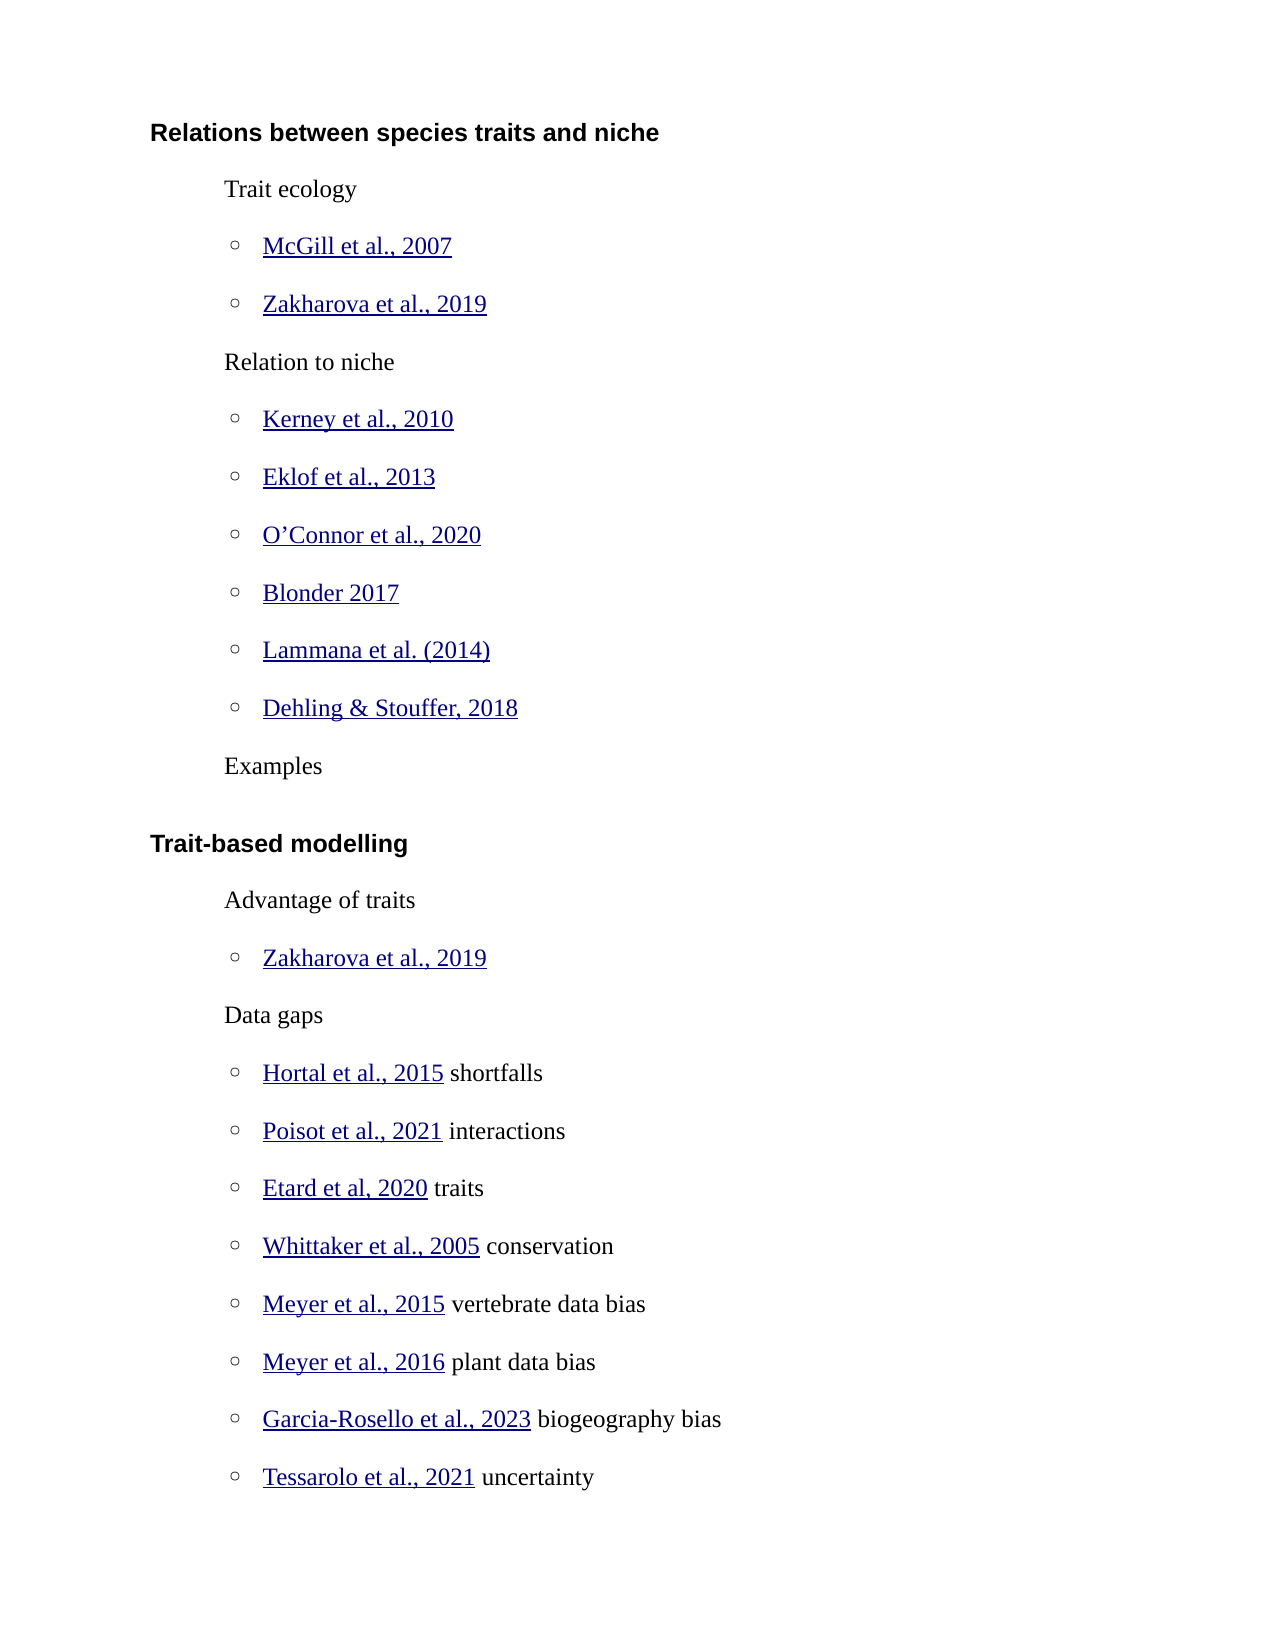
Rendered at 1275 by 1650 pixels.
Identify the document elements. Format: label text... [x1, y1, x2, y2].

text Relation to niche [150, 347, 1125, 376]
list Zakharova et al., 2019 [225, 943, 1125, 971]
subtitle Relations between species traits and niche [150, 118, 1125, 147]
list McGill et al., 2007 [225, 231, 1125, 260]
text Examples [150, 751, 1125, 779]
list Poisot et al., 2021 interactions [225, 1116, 1125, 1144]
list Dehling & Stouffer, 2018 [225, 693, 1125, 722]
list Blonder 2017 [225, 578, 1125, 606]
list Hortal et al., 2015 shortfalls [225, 1058, 1125, 1087]
list Etard et al, 2020 traits [225, 1173, 1125, 1202]
list Zakharova et al., 2019 [225, 289, 1125, 318]
text Trait ecology [150, 174, 1125, 202]
subtitle Trait-based modelling [150, 829, 1125, 858]
list Garcia-Rosello et al., 2023 biogeography bias [225, 1404, 1125, 1433]
list Eklof et al., 2013 [225, 462, 1125, 491]
text Advantage of traits [150, 885, 1125, 914]
text Data gaps [150, 1000, 1125, 1029]
list Lammana et al. (2014) [225, 635, 1125, 664]
list O’Connor et al., 2020 [225, 520, 1125, 549]
list Meyer et al., 2016 plant data bias [225, 1347, 1125, 1375]
list Meyer et al., 2015 vertebrate data bias [225, 1289, 1125, 1318]
list Tessarolo et al., 2021 uncertainty [225, 1462, 1125, 1491]
list Whittaker et al., 2005 conservation [225, 1231, 1125, 1260]
list Kerney et al., 2010 [225, 404, 1125, 433]
